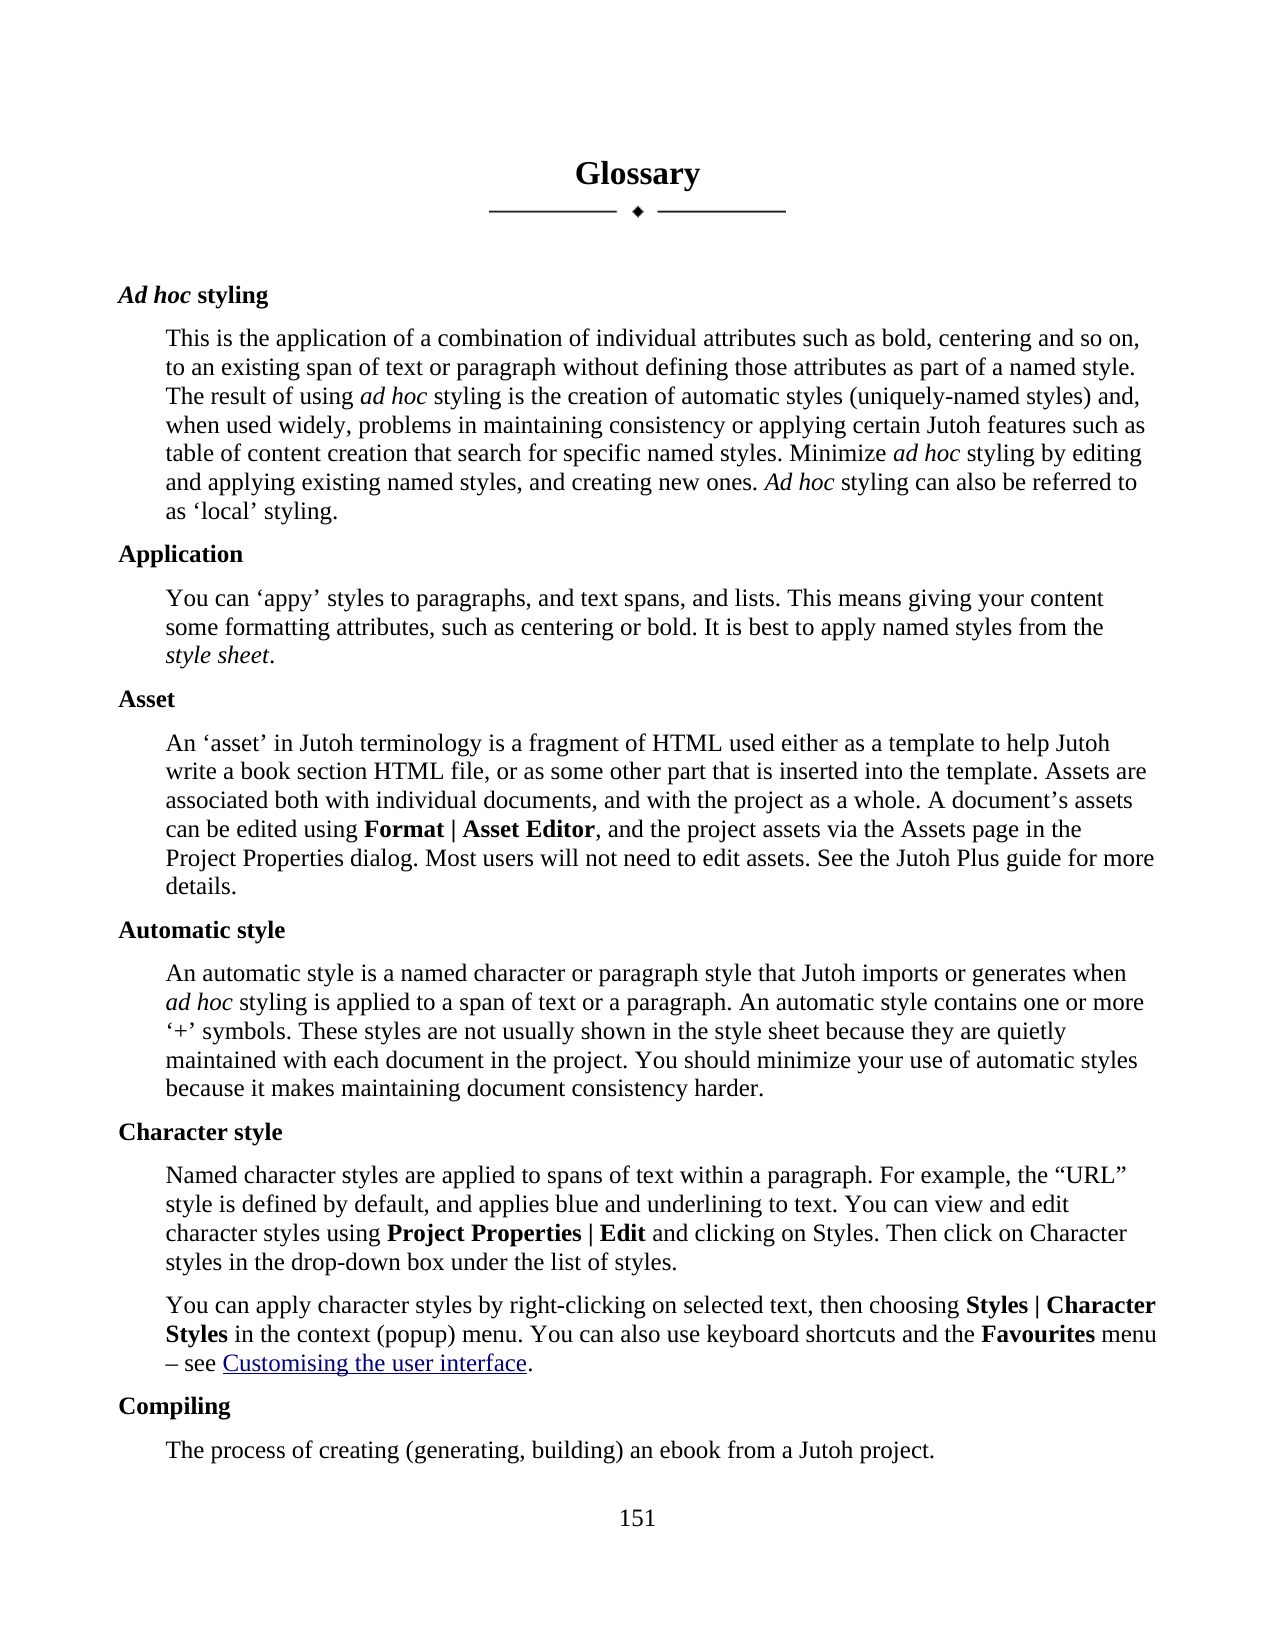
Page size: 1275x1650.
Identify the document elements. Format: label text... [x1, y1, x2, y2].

text Named character styles are applied to spans of text within a paragraph. For example, the “URL” style is defined by default, and applies blue and underlining to text. You can view and edit character styles using Project Properties | Edit and clicking on Styles. Then click on Character styles in the drop-down box under the list of styles. [165, 1161, 1157, 1276]
text This is the application of a combination of individual attributes such as bold, centering and so on, to an existing span of text or paragraph without defining those attributes as part of a named style. The result of using ad hoc styling is the creation of automatic styles (uniquely-named styles) and, when used widely, problems in maintaining consistency or applying certain Jutoh features such as table of content creation that search for specific named styles. Minimize ad hoc styling by editing and applying existing named styles, and creating new ones. Ad hoc styling can also be referred to as ‘local’ styling. [165, 323, 1157, 525]
text An ‘asset’ in Jutoh terminology is a fragment of HTML used either as a template to help Jutoh write a book section HTML file, or as some other part that is inserted into the template. Assets are associated both with individual documents, and with the project as a whole. A document’s assets can be edited using Format | Asset Editor, and the project assets via the Assets page in the Project Properties dialog. Most users will not need to edit assets. See the Jutoh Plus guide for more details. [165, 728, 1157, 900]
picture [489, 203, 786, 221]
subtitle Glossary [118, 153, 1157, 192]
text You can apply character styles by right-clicking on selected text, then choosing Styles | Character Styles in the context (popup) menu. You can also use keyboard shortcuts and the Favourites menu – see Customising the user interface. [165, 1290, 1157, 1377]
text Asset [118, 684, 1157, 713]
text The process of creating (generating, building) an ebook from a Jutoh project. [165, 1435, 1157, 1464]
text Compiling [118, 1391, 1157, 1420]
text You can ‘appy’ styles to paragraphs, and text spans, and lists. This means giving your content some formatting attributes, such as centering or bold. It is best to apply named styles from the style sheet. [165, 583, 1157, 669]
text Ad hoc styling [118, 280, 1157, 309]
text Character style [118, 1117, 1157, 1146]
text An automatic style is a named character or paragraph style that Jutoh imports or generates when ad hoc styling is applied to a span of text or a paragraph. An automatic style contains one or more ‘+’ symbols. These styles are not usually shown in the style sheet because they are quietly maintained with each document in the project. You should minimize your use of automatic styles because it makes maintaining document consistency harder. [165, 958, 1157, 1102]
text Application [118, 539, 1157, 568]
text Automatic style [118, 915, 1157, 944]
